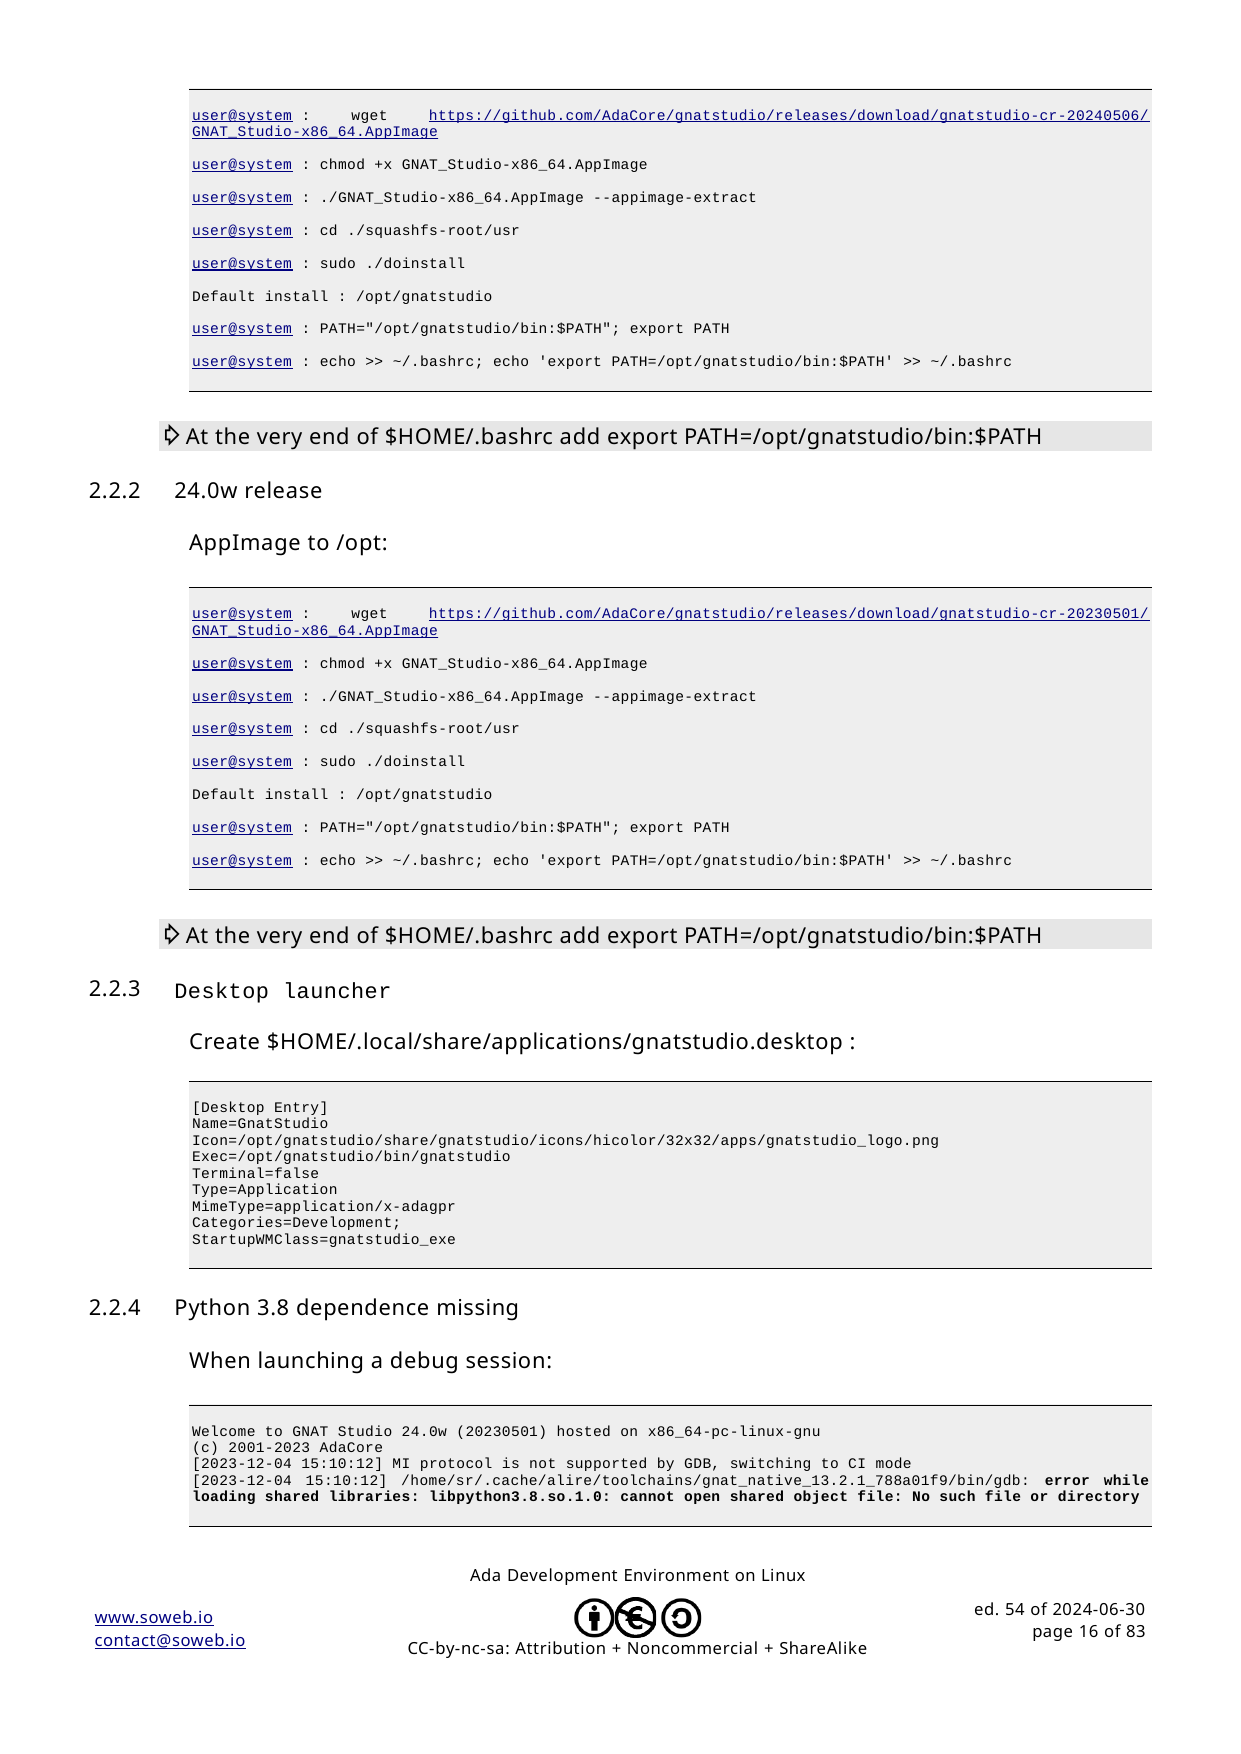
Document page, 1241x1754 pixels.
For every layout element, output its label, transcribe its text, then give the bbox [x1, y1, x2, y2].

list user@system : wget https://github.com/AdaCore/gnatstudio/releases/download/gnatstudio-cr-20240506/GNAT_Studio-x86_64.AppImage [189, 90, 1152, 138]
list MimeType=application/x-adagpr [189, 1196, 1152, 1213]
list user@system : PATH="/opt/gnatstudio/bin:$PATH"; export PATH [189, 801, 1152, 834]
text AppImage to /opt: [189, 527, 1152, 557]
list user@system : sudo ./doinstall Default install : /opt/gnatstudio [189, 752, 1152, 801]
list [Desktop Entry] [189, 1082, 1152, 1114]
list user@system : chmod +x GNAT_Studio-x86_64.AppImage user@system : ./GNAT_Studio-x86_64.AppImage --appimage-extract user@system : cd ./squashfs-root/usr [189, 637, 1152, 752]
list user@system : echo >> ~/.bashrc; echo 'export PATH=/opt/gnatstudio/bin:$PATH' >> ~/.bashrc [189, 851, 1152, 889]
list user@system : echo >> ~/.bashrc; echo 'export PATH=/opt/gnatstudio/bin:$PATH' >> ~/.bashrc [189, 352, 1152, 391]
subtitle Python 3.8 dependence missing [88, 1292, 1152, 1333]
list user@system : chmod +x GNAT_Studio-x86_64.AppImage user@system : ./GNAT_Studio-x86_64.AppImage --appimage-extract user@system : cd ./squashfs-root/usr [189, 138, 1152, 253]
picture [573, 1597, 657, 1638]
list Name=GnatStudio [189, 1114, 1152, 1130]
list Type=Application [189, 1180, 1152, 1196]
text Create $HOME/.local/share/applications/gnatstudio.desktop : [189, 1026, 1152, 1056]
list Welcome to GNAT Studio 24.0w (20230501) hosted on x86_64-pc-linux-gnu [189, 1406, 1152, 1437]
subtitle 24.0w release [88, 474, 1152, 516]
list user@system : sudo ./doinstall Default install : /opt/gnatstudio [189, 253, 1152, 302]
list user@system : wget https://github.com/AdaCore/gnatstudio/releases/download/gnatstudio-cr-20230501/GNAT_Studio-x86_64.AppImage [189, 588, 1152, 637]
text When launching a debug session: [189, 1344, 1152, 1374]
picture [660, 1597, 702, 1638]
list Exec=/opt/gnatstudio/bin/gnatstudio [189, 1147, 1152, 1163]
list Terminal=false [189, 1163, 1152, 1180]
subtitle Desktop launcher [88, 973, 1152, 1014]
list At the very end of $HOME/.bashrc add export PATH=/opt/gnatstudio/bin:$PATH [159, 919, 1152, 949]
list [2023-12-04 15:10:12] MI protocol is not supported by GDB, switching to CI mode [189, 1454, 1152, 1470]
list Icon=/opt/gnatstudio/share/gnatstudio/icons/hicolor/32x32/apps/gnatstudio_logo.png [189, 1130, 1152, 1147]
list user@system : PATH="/opt/gnatstudio/bin:$PATH"; export PATH [189, 302, 1152, 335]
list Categories=Development; [189, 1213, 1152, 1229]
list (c) 2001-2023 AdaCore [189, 1437, 1152, 1454]
list [2023-12-04 15:10:12] /home/sr/.cache/alire/toolchains/gnat_native_13.2.1_788a01f9/bin/gdb: error while loading shared libraries: libpython3.8.so.1.0: cannot open shared object file: No such file or directory [189, 1470, 1152, 1526]
list At the very end of $HOME/.bashrc add export PATH=/opt/gnatstudio/bin:$PATH [159, 421, 1152, 451]
list StartupWMClass=gnatstudio_exe [189, 1229, 1152, 1268]
